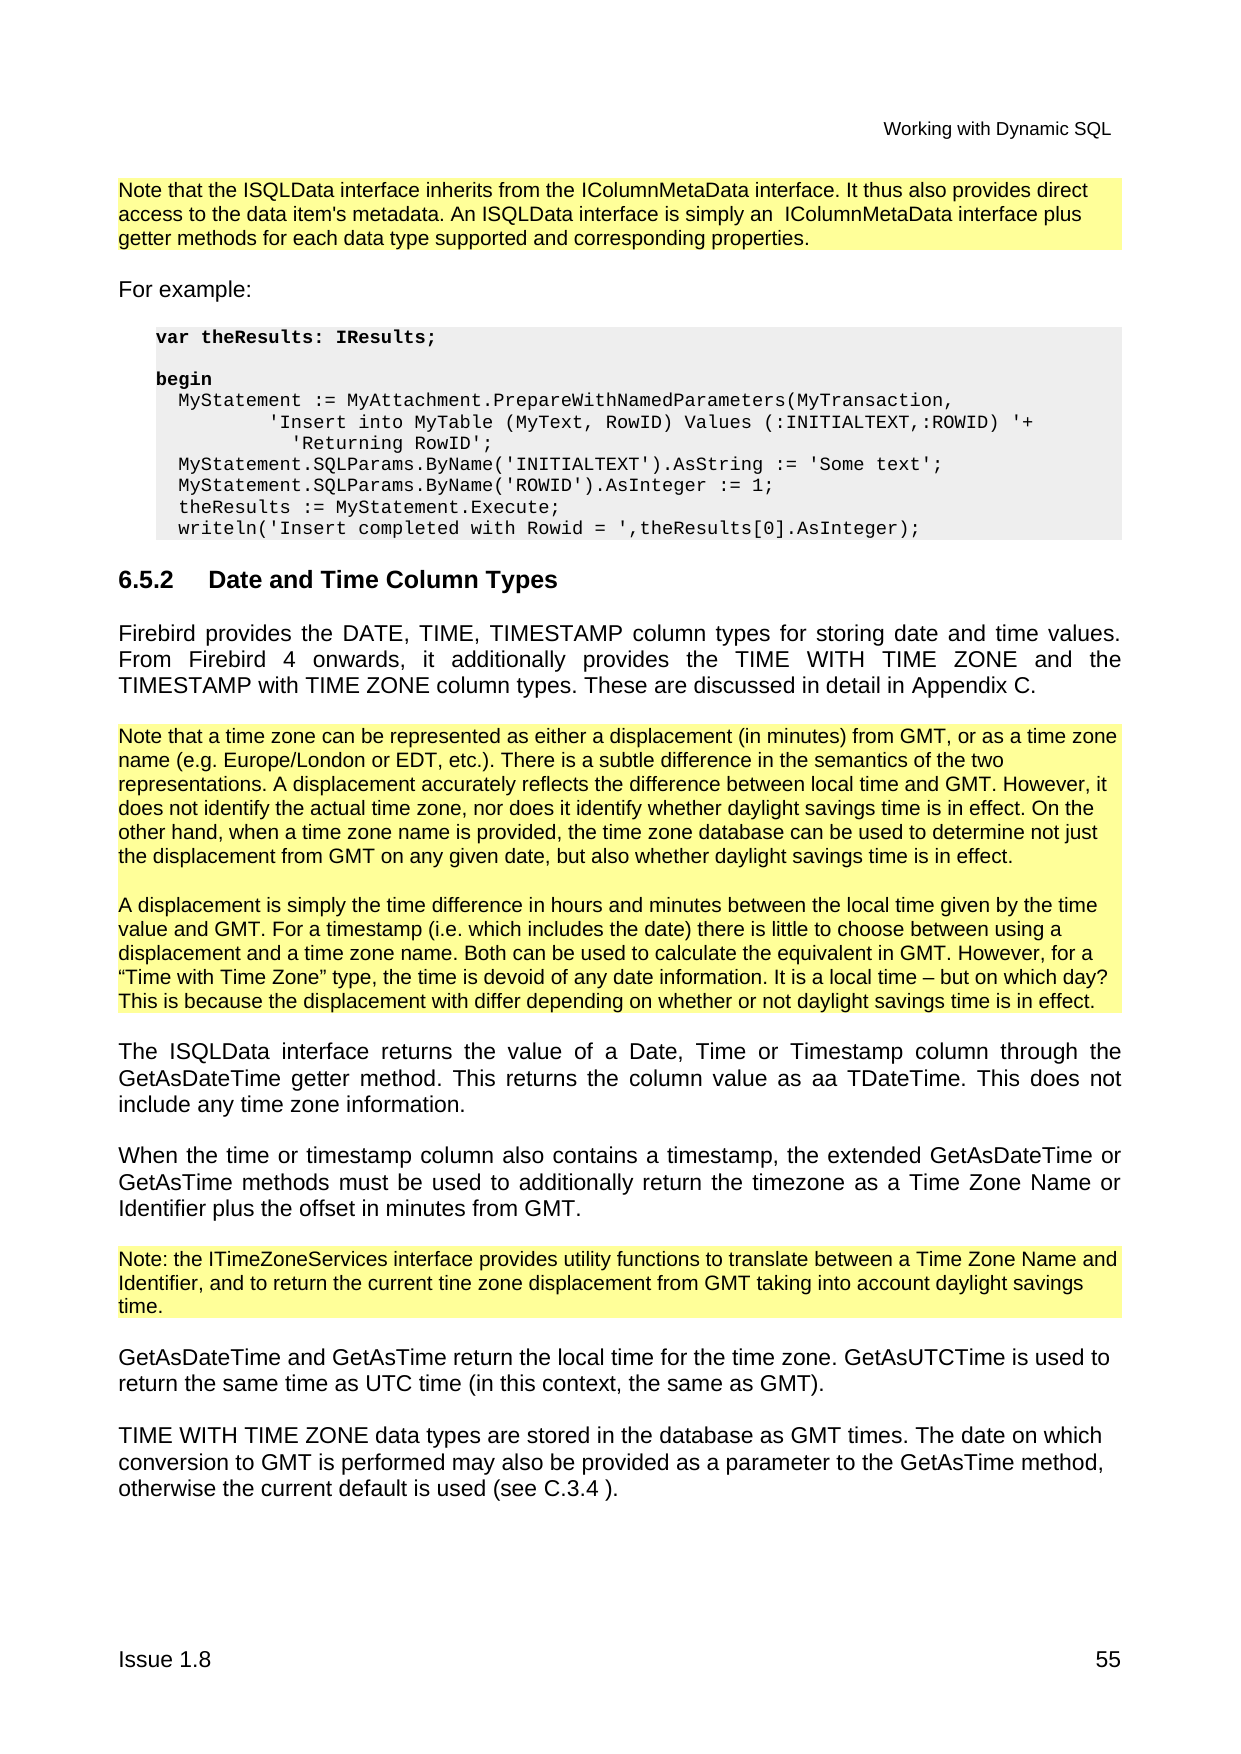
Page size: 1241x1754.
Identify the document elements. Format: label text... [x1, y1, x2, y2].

subtitle Date and Time Column Types [118, 565, 1122, 594]
text 'Insert into MyTable (MyText, RowID) Values (:INITIALTEXT,:ROWID) '+ [156, 412, 1122, 434]
text When the time or timestamp column also contains a timestamp, the extended GetAsDateTime or GetAsTime methods must be used to additionally return the timezone as a Time Zone Name or Identifier plus the offset in minutes from GMT. [118, 1142, 1122, 1221]
text 'Returning RowID'; [156, 434, 1122, 455]
text var theResults: IResults; [156, 327, 1122, 349]
text GetAsDateTime and GetAsTime return the local time for the time zone. GetAsUTCTime is used to return the same time as UTC time (in this context, the same as GMT). [118, 1344, 1122, 1397]
text writeln('Insert completed with Rowid = ',theResults[0].AsInteger); [156, 519, 1122, 540]
text begin [156, 370, 1122, 391]
text A displacement is simply the time difference in hours and minutes between the local time given by the time value and GMT. For a timestamp (i.e. which includes the date) there is little to choose between using a displacement and a time zone name. Both can be used to calculate the equivalent in GMT. However, for a “Time with Time Zone” type, the time is devoid of any date information. It is a local time – but on which day? This is because the displacement with differ depending on whether or not daylight savings time is in effect. [118, 893, 1122, 1013]
text For example: [118, 276, 1122, 302]
text TIME WITH TIME ZONE data types are stored in the database as GMT times. The date on which conversion to GMT is performed may also be provided as a parameter to the GetAsTime method, otherwise the current default is used (see C.3.4). [118, 1422, 1122, 1501]
text theResults := MyStatement.Execute; [156, 497, 1122, 519]
text The ISQLData interface returns the value of a Date, Time or Timestamp column through the GetAsDateTime getter method. This returns the column value as aa TDateTime. This does not include any time zone information. [118, 1038, 1122, 1117]
text Firebird provides the DATE, TIME, TIMESTAMP column types for storing date and time values. From Firebird 4 onwards, it additionally provides the TIME WITH TIME ZONE and the TIMESTAMP with TIME ZONE column types. These are discussed in detail in Appendix C. [118, 620, 1122, 699]
text Note: the ITimeZoneServices interface provides utility functions to translate between a Time Zone Name and Identifier, and to return the current tine zone displacement from GMT taking into account daylight savings time. [118, 1246, 1122, 1318]
text Note that the ISQLData interface inherits from the IColumnMetaData interface. It thus also provides direct access to the data item's metadata. An ISQLData interface is simply an IColumnMetaData interface plus getter methods for each data type supported and corresponding properties. [118, 178, 1122, 250]
text Note that a time zone can be represented as either a displacement (in minutes) from GMT, or as a time zone name (e.g. Europe/London or EDT, etc.). There is a subtle difference in the semantics of the two representations. A displacement accurately reflects the difference between local time and GMT. However, it does not identify the actual time zone, nor does it identify whether daylight savings time is in effect. On the other hand, when a time zone name is provided, the time zone database can be used to determine not just the displacement from GMT on any given date, but also whether daylight savings time is in effect. [118, 724, 1122, 867]
text MyStatement.SQLParams.ByName('ROWID').AsInteger := 1; [156, 476, 1122, 497]
text MyStatement := MyAttachment.PrepareWithNamedParameters(MyTransaction, [156, 391, 1122, 412]
text MyStatement.SQLParams.ByName('INITIALTEXT').AsString := 'Some text'; [156, 455, 1122, 476]
